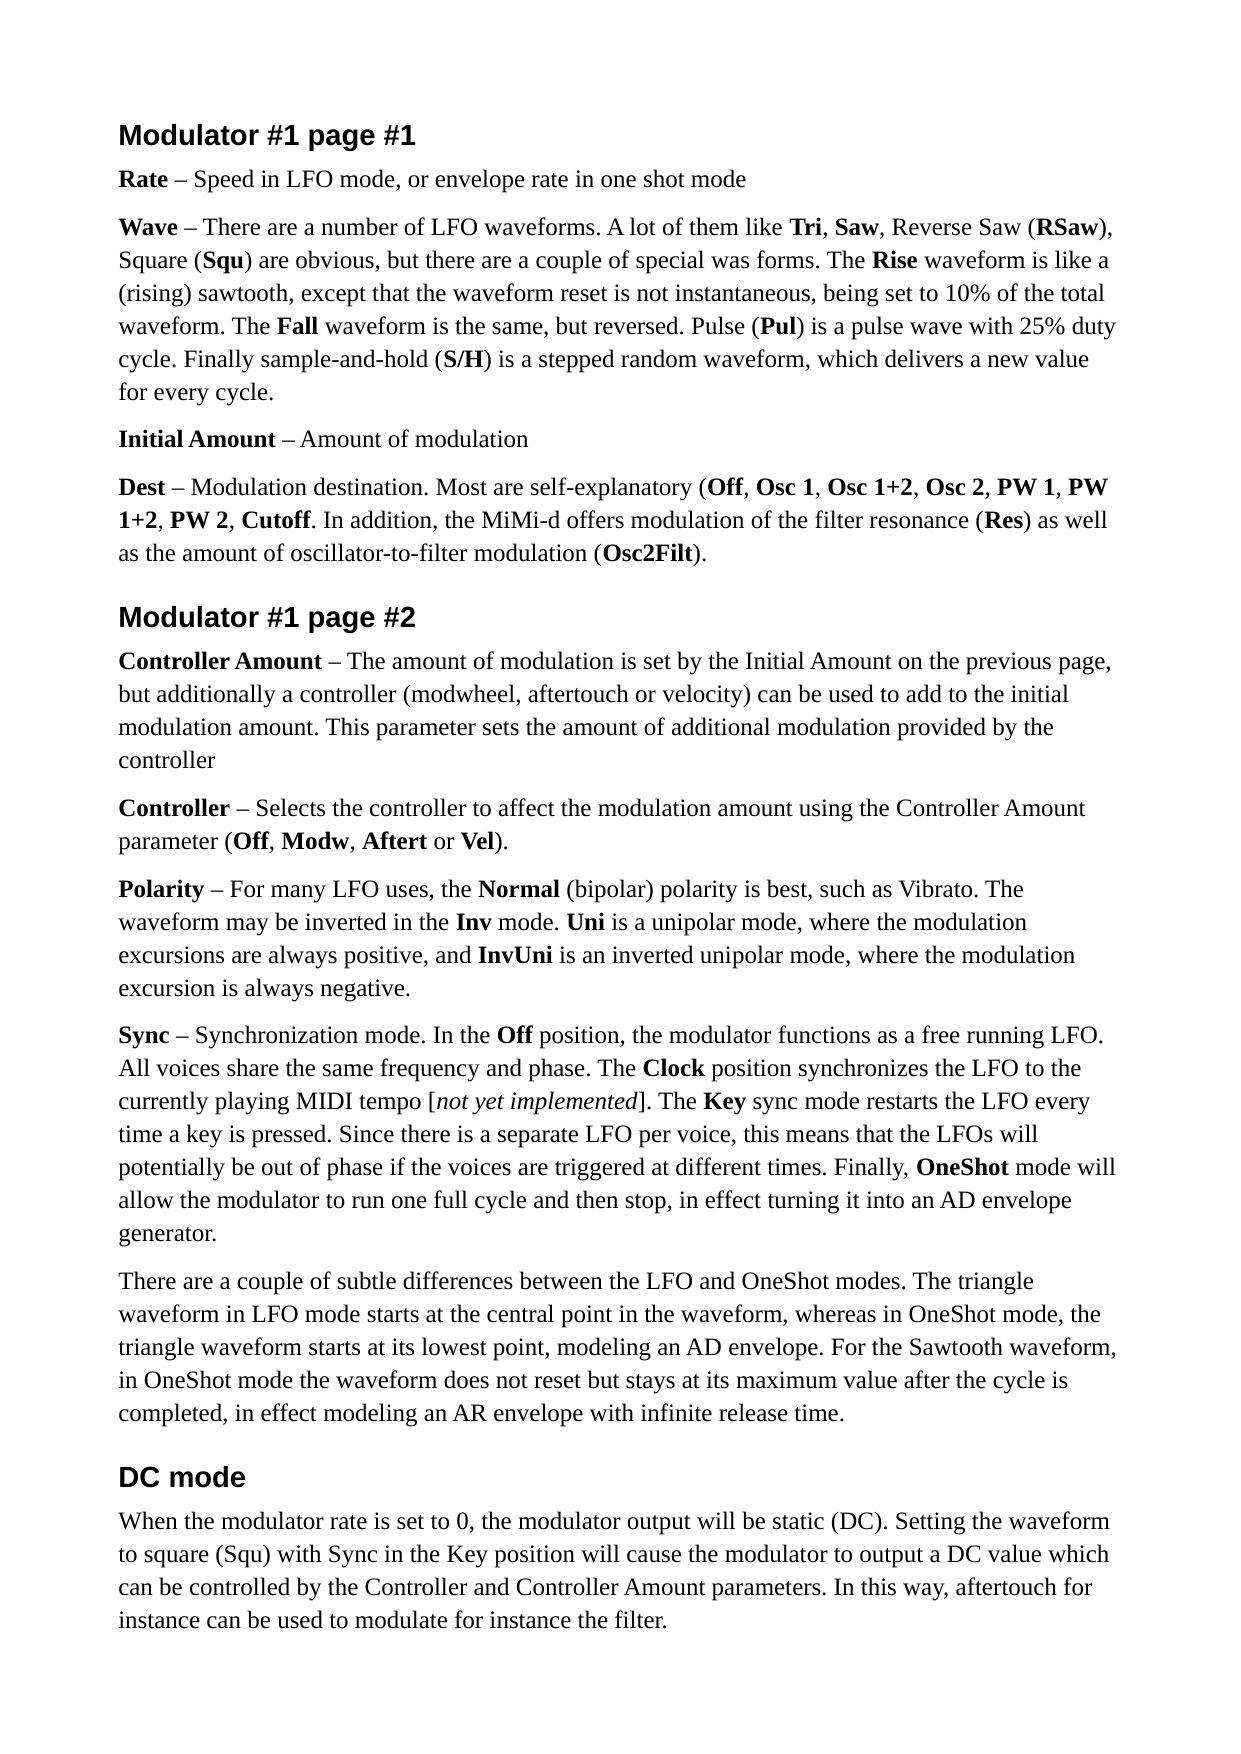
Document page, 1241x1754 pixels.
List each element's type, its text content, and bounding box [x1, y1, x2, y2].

subtitle DC mode [118, 1460, 1122, 1494]
subtitle Modulator #1 page #1 [118, 118, 1122, 152]
text Dest – Modulation destination. Most are self-explanatory (Off, Osc 1, Osc 1+2, Osc 2, PW 1, PW 1+2, PW 2, Cutoff. In addition, the MiMi-d offers modulation of the filter resonance (Res) as well as the amount of oscillator-to-filter modulation (Osc2Filt). [118, 472, 1122, 567]
text Sync – Synchronization mode. In the Off position, the modulator functions as a free running LFO. All voices share the same frequency and phase. The Clock position synchronizes the LFO to the currently playing MIDI tempo [not yet implemented]. The Key sync mode restarts the LFO every time a key is pressed. Since there is a separate LFO per voice, this means that the LFOs will potentially be out of phase if the voices are triggered at different times. Finally, OneShot mode will allow the modulator to run one full cycle and then stop, in effect turning it into an AD envelope generator. [118, 1020, 1122, 1247]
text Controller Amount – The amount of modulation is set by the Initial Amount on the previous page, but additionally a controller (modwheel, aftertouch or velocity) can be used to add to the initial modulation amount. This parameter sets the amount of additional modulation provided by the controller [118, 646, 1122, 774]
text Controller – Selects the controller to affect the modulation amount using the Controller Amount parameter (Off, Modw, Aftert or Vel). [118, 793, 1122, 855]
text Initial Amount – Amount of modulation [118, 424, 1122, 453]
text Polarity – For many LFO uses, the Normal (bipolar) polarity is best, such as Vibrato. The waveform may be inverted in the Inv mode. Uni is a unipolar mode, where the modulation excursions are always positive, and InvUni is an inverted unipolar mode, where the modulation excursion is always negative. [118, 874, 1122, 1001]
text There are a couple of subtle differences between the LFO and OneShot modes. The triangle waveform in LFO mode starts at the central point in the waveform, whereas in OneShot mode, the triangle waveform starts at its lowest point, modeling an AD envelope. For the Sawtooth waveform, in OneShot mode the waveform does not reset but stays at its maximum value after the cycle is completed, in effect modeling an AR envelope with infinite release time. [118, 1266, 1122, 1427]
text When the modulator rate is set to 0, the modulator output will be static (DC). Setting the waveform to square (Squ) with Sync in the Key position will cause the modulator to output a DC value which can be controlled by the Controller and Controller Amount parameters. In this way, aftertouch for instance can be used to modulate for instance the filter. [118, 1506, 1122, 1634]
text Rate – Speed in LFO mode, or envelope rate in one shot mode [118, 164, 1122, 193]
subtitle Modulator #1 page #2 [118, 600, 1122, 634]
text Wave – There are a number of LFO waveforms. A lot of them like Tri, Saw, Reverse Saw (RSaw), Square (Squ) are obvious, but there are a couple of special was forms. The Rise waveform is like a (rising) sawtooth, except that the waveform reset is not instantaneous, being set to 10% of the total waveform. The Fall waveform is the same, but reversed. Pulse (Pul) is a pulse wave with 25% duty cycle. Finally sample-and-hold (S/H) is a stepped random waveform, which delivers a new value for every cycle. [118, 212, 1122, 406]
